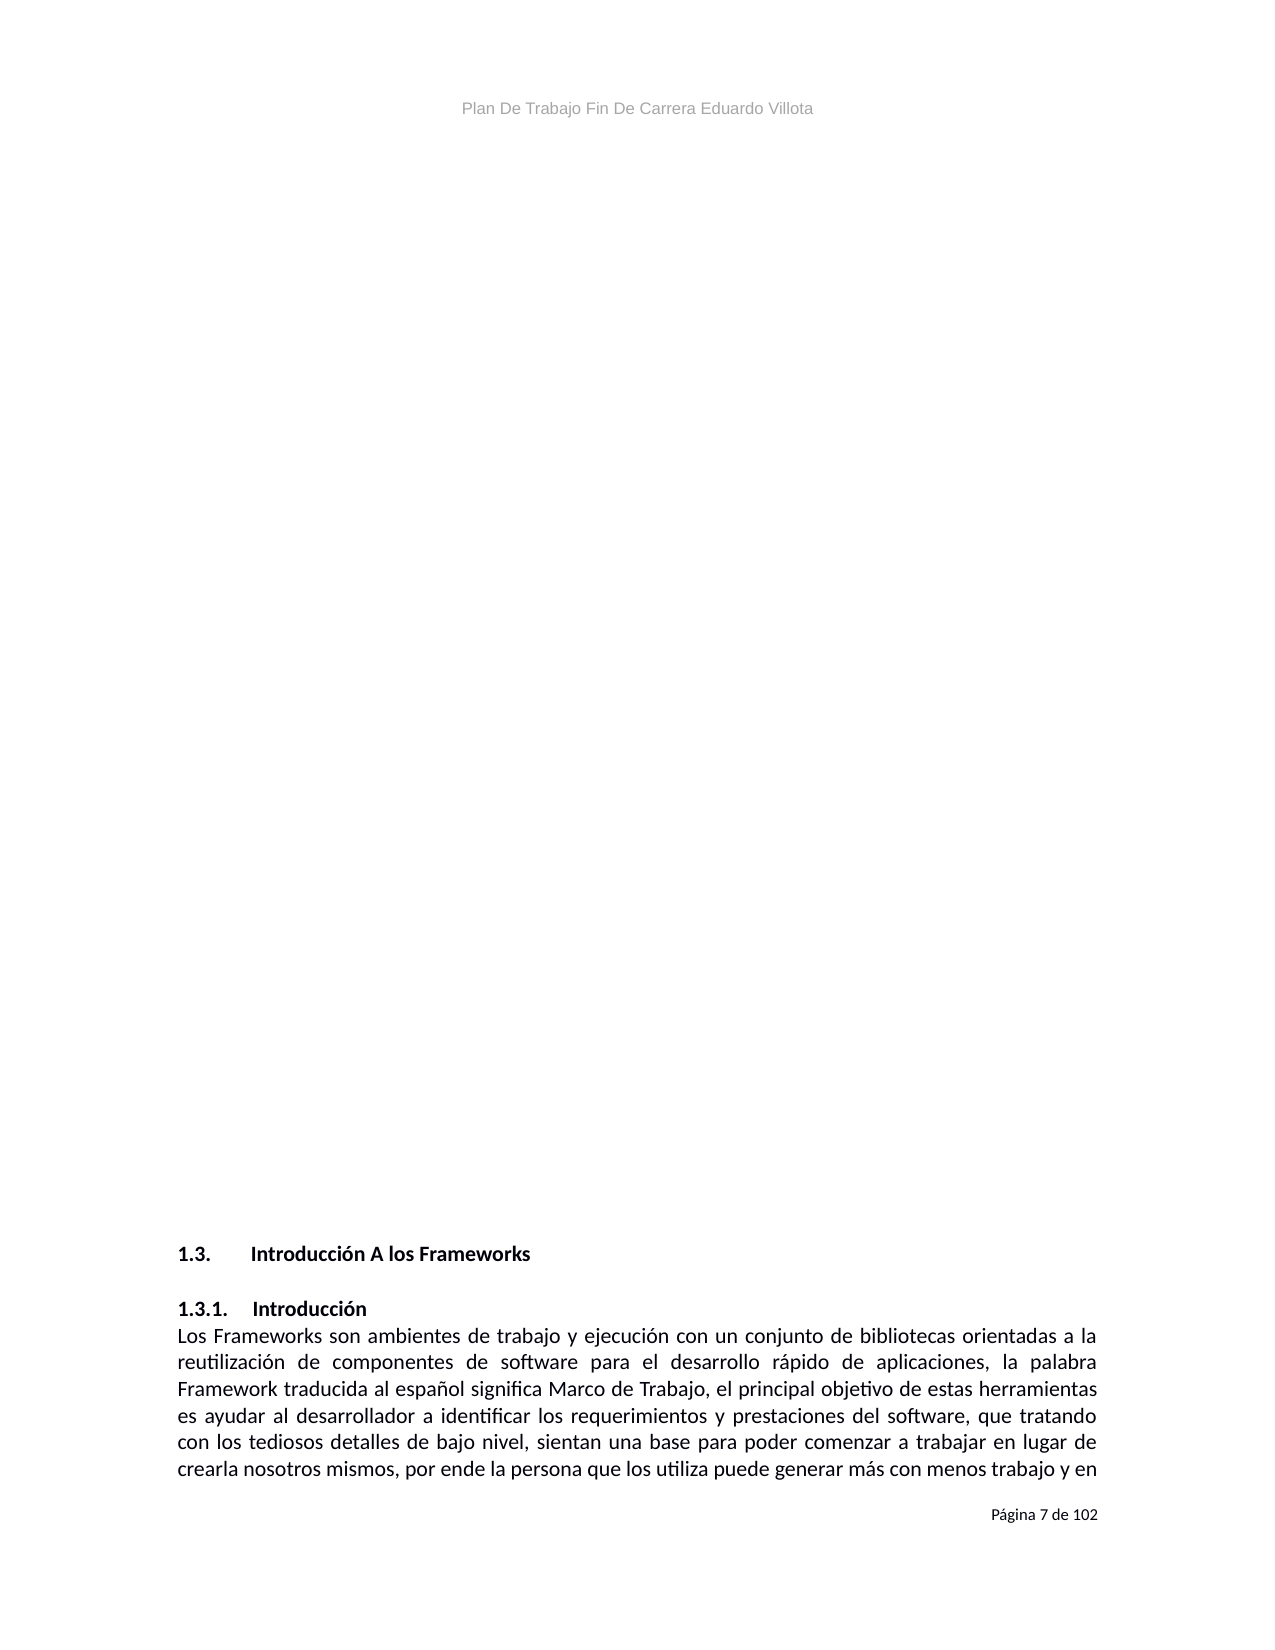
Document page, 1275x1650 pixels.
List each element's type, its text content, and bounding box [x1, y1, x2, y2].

text Los Frameworks son ambientes de trabajo y ejecución con un conjunto de bibliotecas orientadas a la reutilización de componentes de software para el desarrollo rápido de aplicaciones, la palabra Framework traducida al español significa Marco de Trabajo, el principal objetivo de estas herramientas es ayudar al desarrollador a identificar los requerimientos y prestaciones del software, que tratando con los tediosos detalles de bajo nivel, sientan una base para poder comenzar a trabajar en lugar de crearla nosotros mismos, por ende la persona que los utiliza puede generar más con menos trabajo y en [177, 1322, 1098, 1482]
list Introducción A los Frameworks [177, 1240, 1098, 1267]
list Introducción [177, 1295, 1098, 1322]
